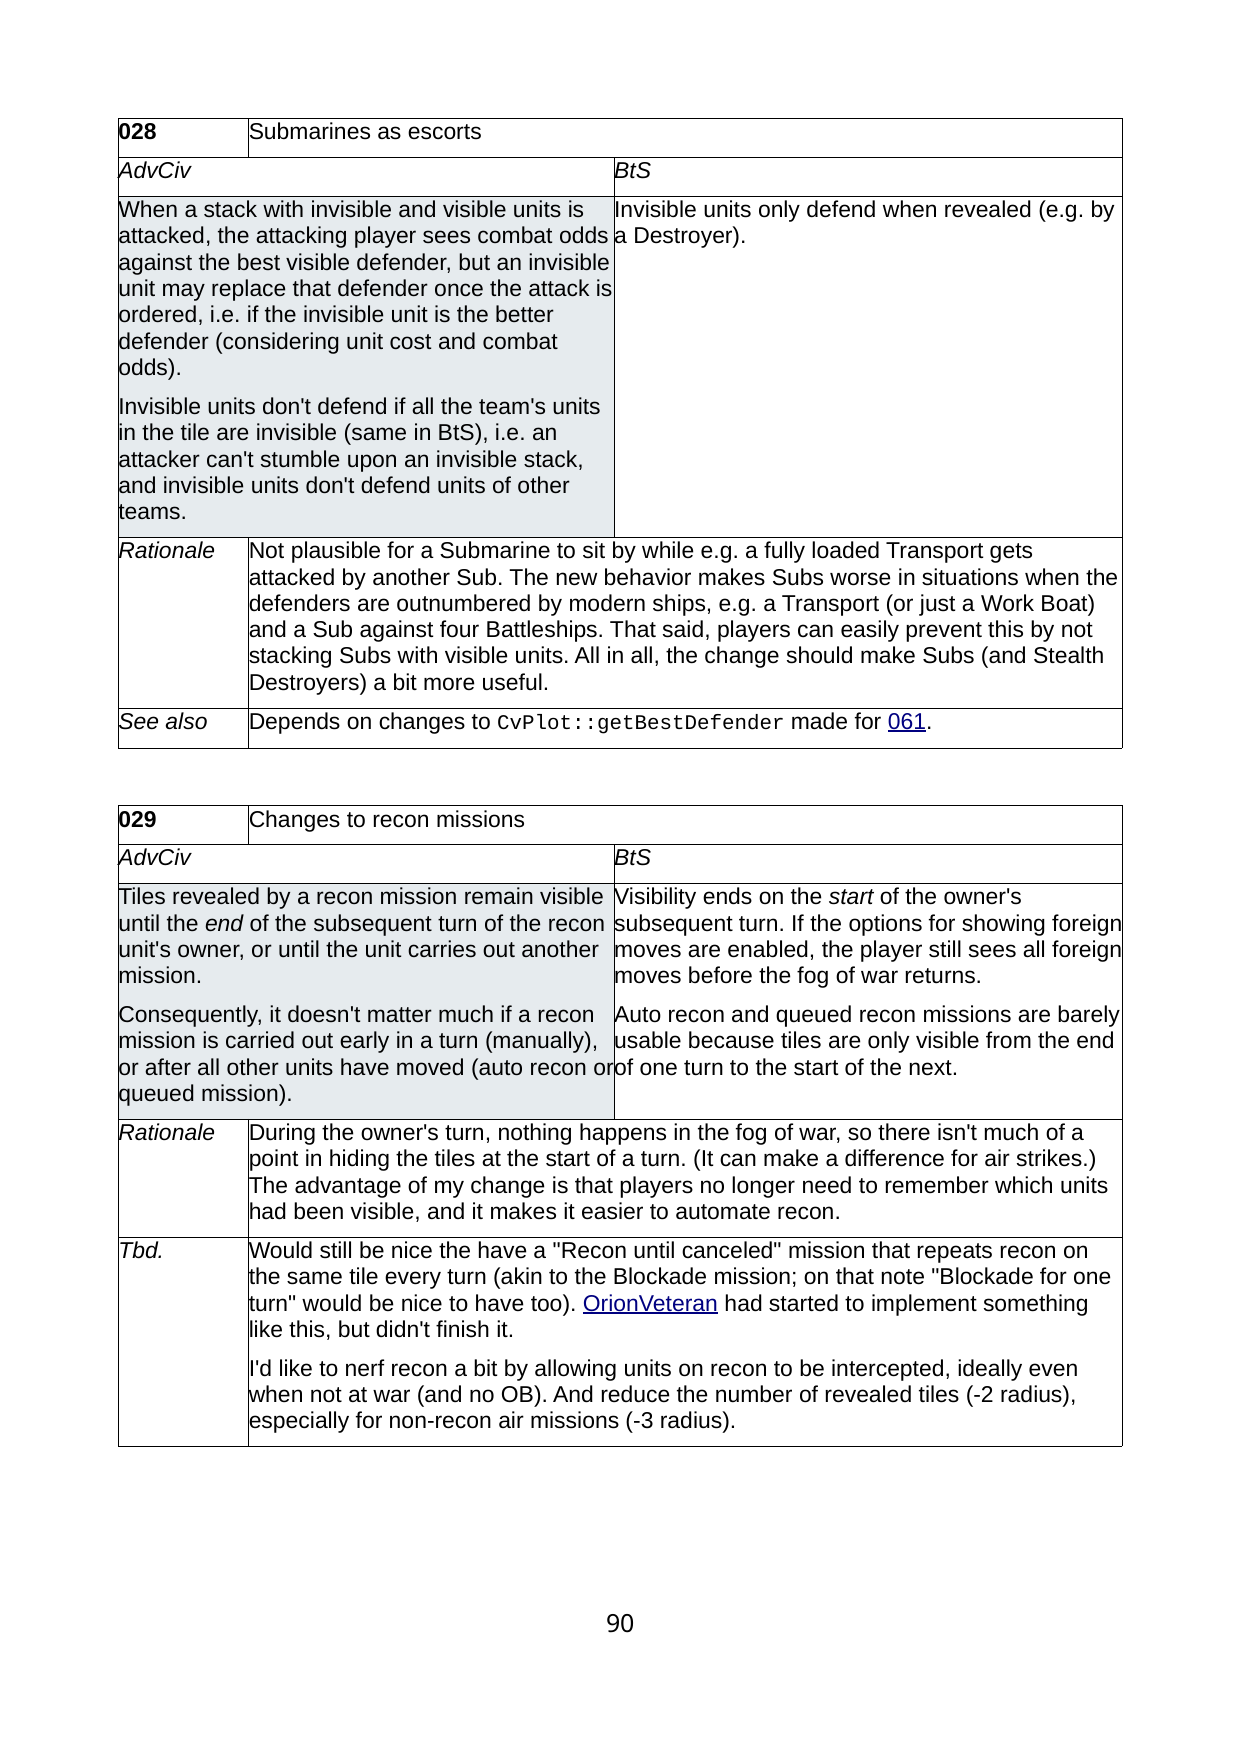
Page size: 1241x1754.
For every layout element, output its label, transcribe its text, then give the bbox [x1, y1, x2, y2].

table_cell Would still be nice the have a "Recon until canceled" mission that repeats recon on the same tile every turn (akin to the Blockade mission; on that note "Blockade for one turn" would be nice to have too). OrionVeteran had started to implement something like this, but didn't finish it. I'd like to nerf recon a bit by allowing units on recon to be intercepted, ideally even when not at war (and no OB). And reduce the number of revealed tiles (-2 radius), especially for non-recon air missions (-3 radius). [249, 1238, 1122, 1446]
table_cell Depends on changes to CvPlot::getBestDefender made for 061. [249, 709, 1122, 748]
table_cell See also [119, 709, 248, 748]
table_cell AdvCiv [119, 158, 614, 196]
table_cell Invisible units only defend when revealed (e.g. by a Destroyer). [615, 197, 1122, 537]
table_cell During the owner's turn, nothing happens in the fog of war, so there isn't much of a point in hiding the tiles at the start of a turn. (It can make a difference for air strikes.) The advantage of my change is that players no longer need to remember which units had been visible, and it makes it easier to automate recon. [249, 1120, 1122, 1237]
table_header Changes to recon missions [249, 806, 1122, 844]
table_cell Tiles revealed by a recon mission remain visible until the end of the subsequent turn of the recon unit's owner, or until the unit carries out another mission. Consequently, it doesn't matter much if a recon mission is carried out early in a turn (manually), or after all other units have moved (auto recon or queued mission). [119, 884, 614, 1119]
table_cell AdvCiv [119, 845, 614, 883]
table_header Submarines as escorts [249, 119, 1122, 157]
table_cell Tbd. [119, 1238, 248, 1446]
table_header 029 [119, 806, 248, 844]
table_cell Rationale [119, 1120, 248, 1237]
table_cell Visibility ends on the start of the owner's subsequent turn. If the options for showing foreign moves are enabled, the player still sees all foreign moves before the fog of war returns. Auto recon and queued recon missions are barely usable because tiles are only visible from the end of one turn to the start of the next. [615, 884, 1122, 1119]
table_cell When a stack with invisible and visible units is attacked, the attacking player sees combat odds against the best visible defender, but an invisible unit may replace that defender once the attack is ordered, i.e. if the invisible unit is the better defender (considering unit cost and combat odds). Invisible units don't defend if all the team's units in the tile are invisible (same in BtS), i.e. an attacker can't stumble upon an invisible stack, and invisible units don't defend units of other teams. [119, 197, 614, 537]
table_cell Not plausible for a Submarine to sit by while e.g. a fully loaded Transport gets attacked by another Sub. The new behavior makes Subs worse in situations when the defenders are outnumbered by modern ships, e.g. a Transport (or just a Work Boat) and a Sub against four Battleships. That said, players can easily prevent this by not stacking Subs with visible units. All in all, the change should make Subs (and Stealth Destroyers) a bit more useful. [249, 538, 1122, 708]
table_header 028 [119, 119, 248, 157]
table_cell BtS [615, 158, 1122, 196]
table_cell BtS [615, 845, 1122, 883]
table_cell Rationale [119, 538, 248, 708]
